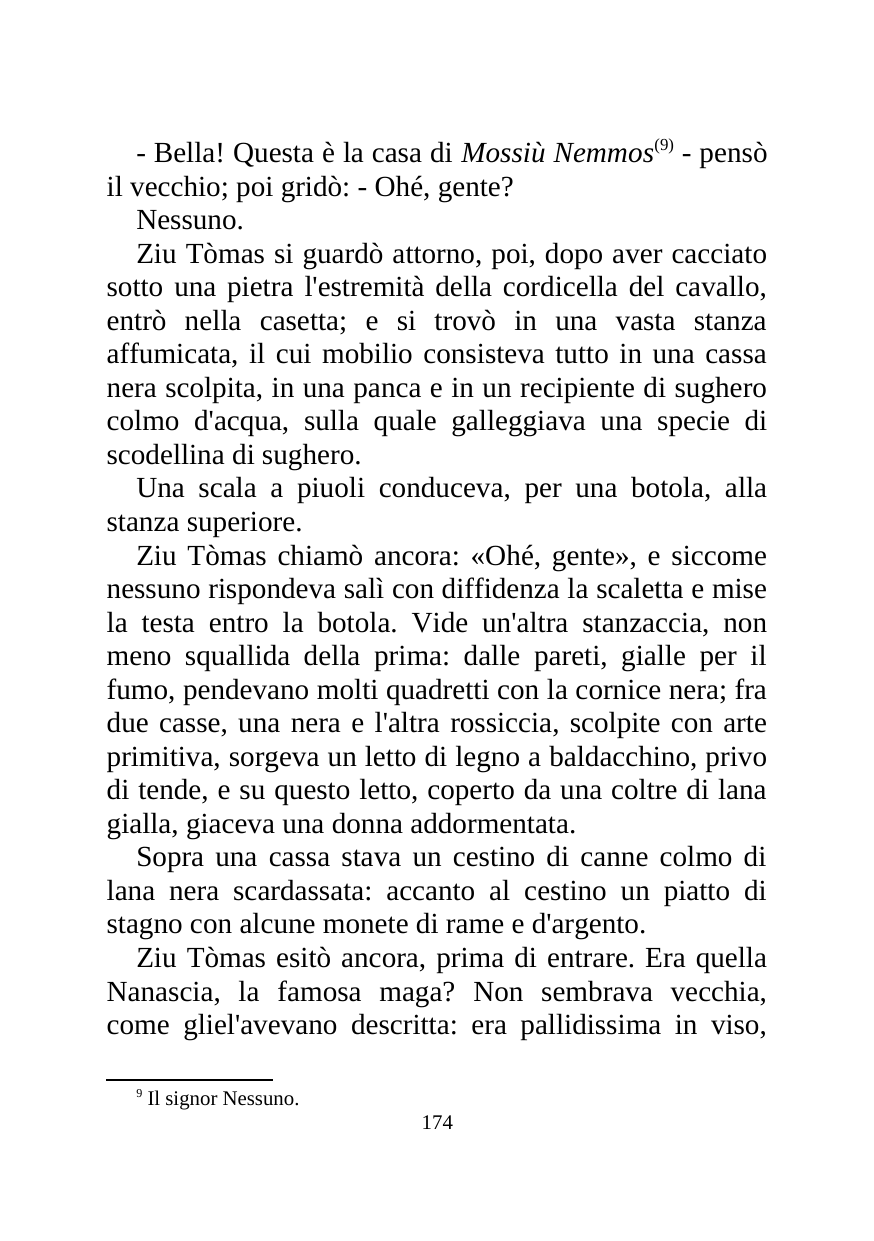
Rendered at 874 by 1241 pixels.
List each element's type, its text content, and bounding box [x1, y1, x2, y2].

text Il signor Nessuno. [106, 1086, 768, 1110]
text Nessuno. [106, 202, 768, 236]
text Ziu Tòmas esitò ancora, prima di entrare. Era quella Nanascia, la famosa maga? Non sembrava vecchia, come gliel'avevano descritta: era pallidissima in viso, [106, 940, 768, 1041]
text Una scala a piuoli conduceva, per una botola, alla stanza superiore. [106, 471, 768, 538]
text Ziu Tòmas si guardò attorno, poi, dopo aver cacciato sotto una pietra l'estremità della cordicella del cavallo, entrò nella casetta; e si trovò in una vasta stanza affumicata, il cui mobilio consisteva tutto in una cassa nera scolpita, in una panca e in un recipiente di sughero colmo d'acqua, sulla quale galleggiava una specie di scodellina di sughero. [106, 236, 768, 471]
text Sopra una cassa stava un cestino di canne colmo di lana nera scardassata: accanto al cestino un piatto di stagno con alcune monete di rame e d'argento. [106, 839, 768, 940]
text - Bella! Questa è la casa di Mossiù Nemmos() - pensò il vecchio; poi gridò: - Ohé, gente? [106, 135, 768, 202]
text Ziu Tòmas chiamò ancora: «Ohé, gente», e siccome nessuno rispondeva salì con diffidenza la scaletta e mise la testa entro la botola. Vide un'altra stanzaccia, non meno squallida della prima: dalle pareti, gialle per il fumo, pendevano molti quadretti con la cornice nera; fra due casse, una nera e l'altra rossiccia, scolpite con arte primitiva, sorgeva un letto di legno a baldacchino, privo di tende, e su questo letto, coperto da una coltre di lana gialla, giaceva una donna addormentata. [106, 538, 768, 839]
